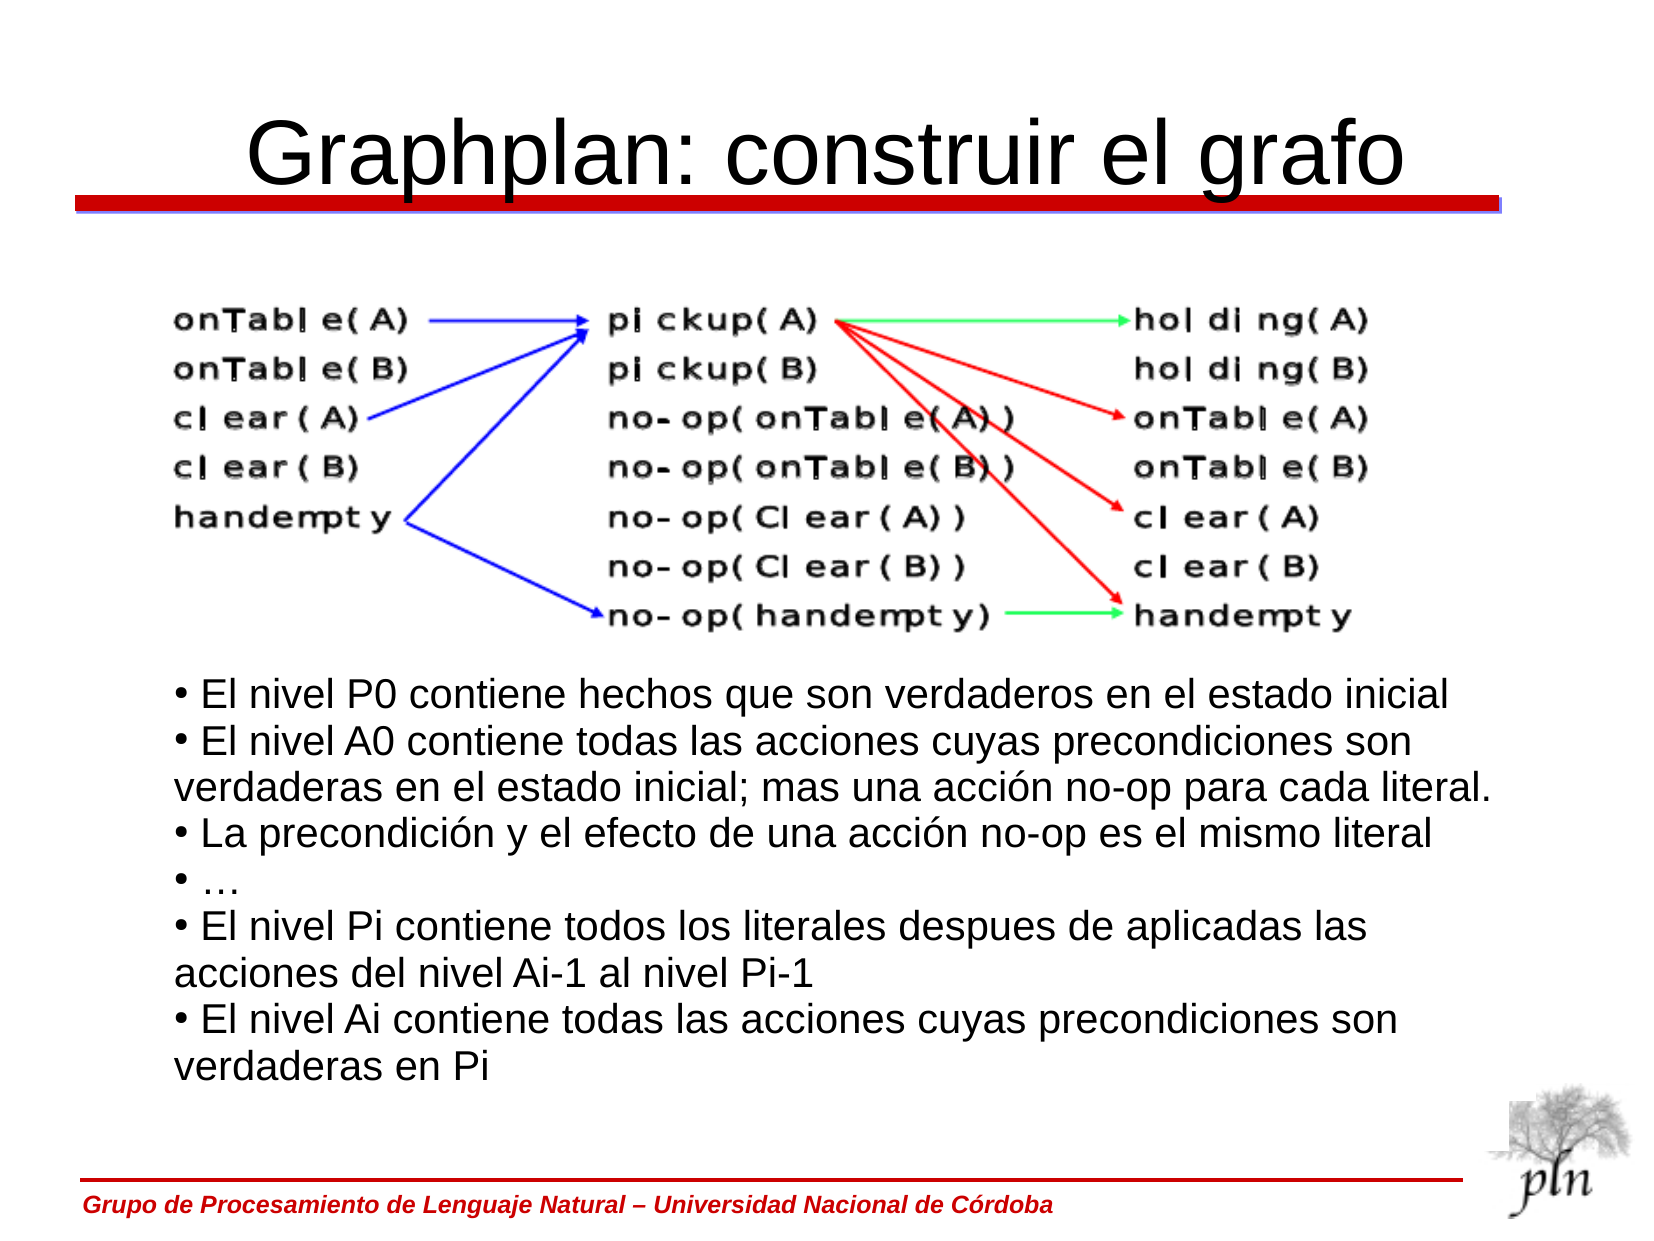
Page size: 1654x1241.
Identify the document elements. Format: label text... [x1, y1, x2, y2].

picture [146, 287, 1635, 1219]
text_box El nivel P0 contiene hechos que son verdaderos en el estado inicial El nivel A0 contiene todas las acciones cuyas precondiciones son verdaderas en el estado inicial; mas una acción no-op para cada literal. La precondición y el efecto de una acción no-op es el mismo literal … El nivel Pi contiene todos los literales despues de aplicadas las acciones del nivel Ai-1 al nivel Pi-1 El nivel Ai contiene todas las acciones cuyas precondiciones son verdaderas en Pi [159, 663, 1510, 1151]
title Graphplan: construir el grafo [82, 56, 1571, 250]
